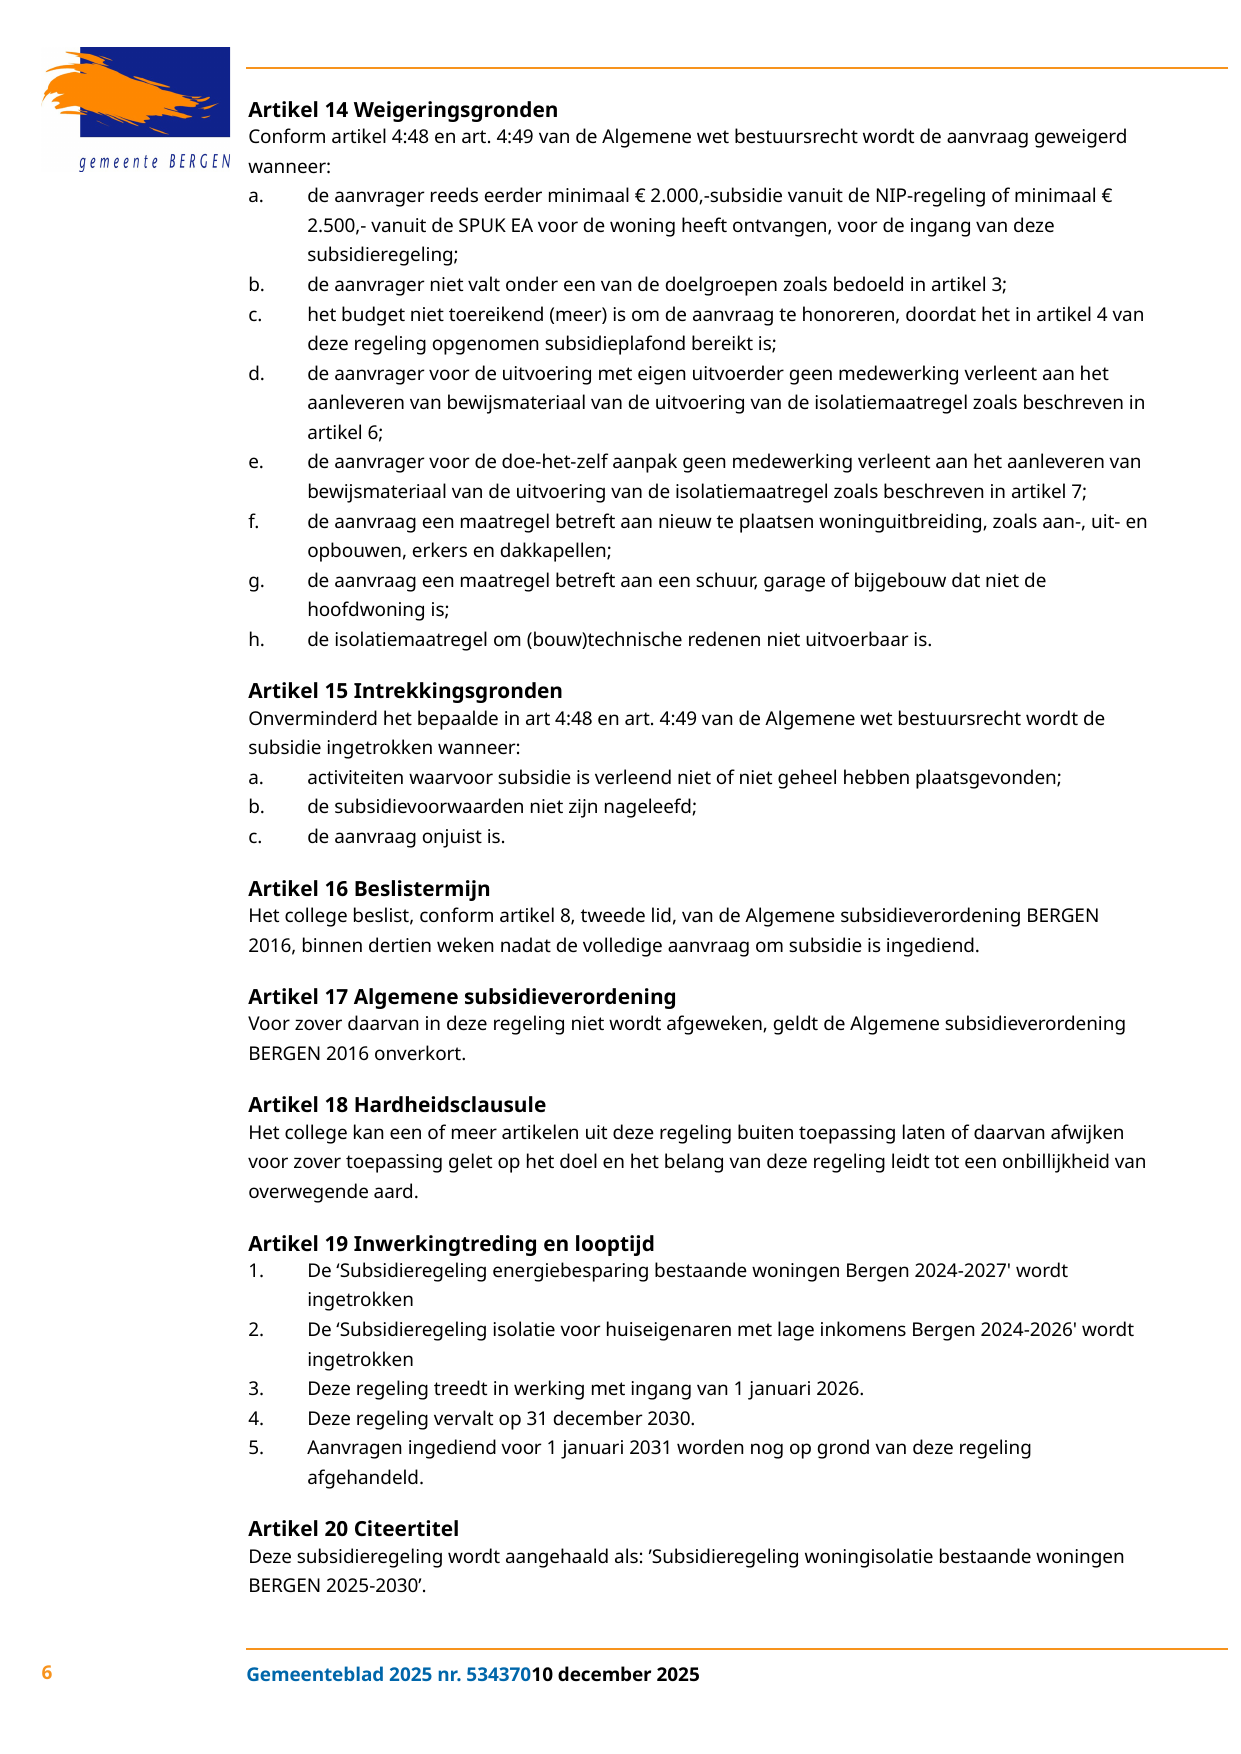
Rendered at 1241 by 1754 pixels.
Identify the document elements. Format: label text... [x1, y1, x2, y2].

list activiteiten waarvoor subsidie is verleend niet of niet geheel hebben plaatsgevonden; [248, 764, 1152, 790]
list Deze regeling treedt in werking met ingang van 1 januari 2026. [248, 1375, 1152, 1401]
list de aanvrager voor de doe-het-zelf aanpak geen medewerking verleent aan het aanleveren van bewijsmateriaal van de uitvoering van de isolatiemaatregel zoals beschreven in artikel 7; [248, 449, 1152, 504]
text Conform artikel 4:48 en art. 4:49 van de Algemene wet bestuursrecht wordt de aanvraag geweigerd wanneer: [248, 123, 1152, 178]
text Artikel 20 Citeertitel [248, 1514, 1152, 1543]
list de aanvraag een maatregel betreft aan nieuw te plaatsen woninguitbreiding, zoals aan-, uit- en opbouwen, erkers en dakkapellen; [248, 508, 1152, 563]
list Aanvragen ingediend voor 1 januari 2031 worden nog op grond van deze regeling afgehandeld. [248, 1434, 1152, 1490]
text Artikel 18 Hardheidsclausule [248, 1091, 1152, 1119]
text Artikel 15 Intrekkingsgronden [248, 677, 1152, 705]
list de aanvraag een maatregel betreft aan een schuur, garage of bijgebouw dat niet de hoofdwoning is; [248, 567, 1152, 622]
list de aanvrager voor de uitvoering met eigen uitvoerder geen medewerking verleent aan het aanleveren van bewijsmateriaal van de uitvoering van de isolatiemaatregel zoals beschreven in artikel 6; [248, 360, 1152, 445]
text Het college beslist, conform artikel 8, tweede lid, van de Algemene subsidieverordening BERGEN 2016, binnen dertien weken nadat de volledige aanvraag om subsidie is ingediend. [248, 902, 1152, 957]
text Deze subsidieregeling wordt aangehaald als: ’Subsidieregeling woningisolatie bestaande woningen BERGEN 2025-2030’. [248, 1543, 1152, 1598]
list Deze regeling vervalt op 31 december 2030. [248, 1405, 1152, 1431]
list de aanvrager reeds eerder minimaal € 2.000,-subsidie vanuit de NIP-regeling of minimaal € 2.500,- vanuit de SPUK EA voor de woning heeft ontvangen, voor de ingang van deze subsidieregeling; [248, 182, 1152, 267]
list de aanvrager niet valt onder een van de doelgroepen zoals bedoeld in artikel 3; [248, 271, 1152, 297]
text Voor zover daarvan in deze regeling niet wordt afgeweken, geldt de Algemene subsidieverordening BERGEN 2016 onverkort. [248, 1011, 1152, 1066]
list De ‘Subsidieregeling energiebesparing bestaande woningen Bergen 2024-2027' wordt ingetrokken [248, 1257, 1152, 1312]
list het budget niet toereikend (meer) is om de aanvraag te honoreren, doordat het in artikel 4 van deze regeling opgenomen subsidieplafond bereikt is; [248, 301, 1152, 356]
list De ‘Subsidieregeling isolatie voor huiseigenaren met lage inkomens Bergen 2024-2026' wordt ingetrokken [248, 1316, 1152, 1372]
text Het college kan een of meer artikelen uit deze regeling buiten toepassing laten of daarvan afwijken voor zover toepassing gelet op het doel en het belang van deze regeling leidt tot een onbillijkheid van overwegende aard. [248, 1119, 1152, 1204]
picture [41, 47, 231, 172]
text Onverminderd het bepaalde in art 4:48 en art. 4:49 van de Algemene wet bestuursrecht wordt de subsidie ingetrokken wanneer: [248, 705, 1152, 760]
text Artikel 19 Inwerkingtreding en looptijd [248, 1229, 1152, 1257]
list de isolatiemaatregel om (bouw)technische redenen niet uitvoerbaar is. [248, 626, 1152, 652]
text Artikel 14 Weigeringsgronden [248, 95, 1152, 123]
text Artikel 17 Algemene subsidieverordening [248, 982, 1152, 1011]
list de aanvraag onjuist is. [248, 823, 1152, 849]
list de subsidievoorwaarden niet zijn nageleefd; [248, 794, 1152, 819]
text Artikel 16 Beslistermijn [248, 874, 1152, 902]
